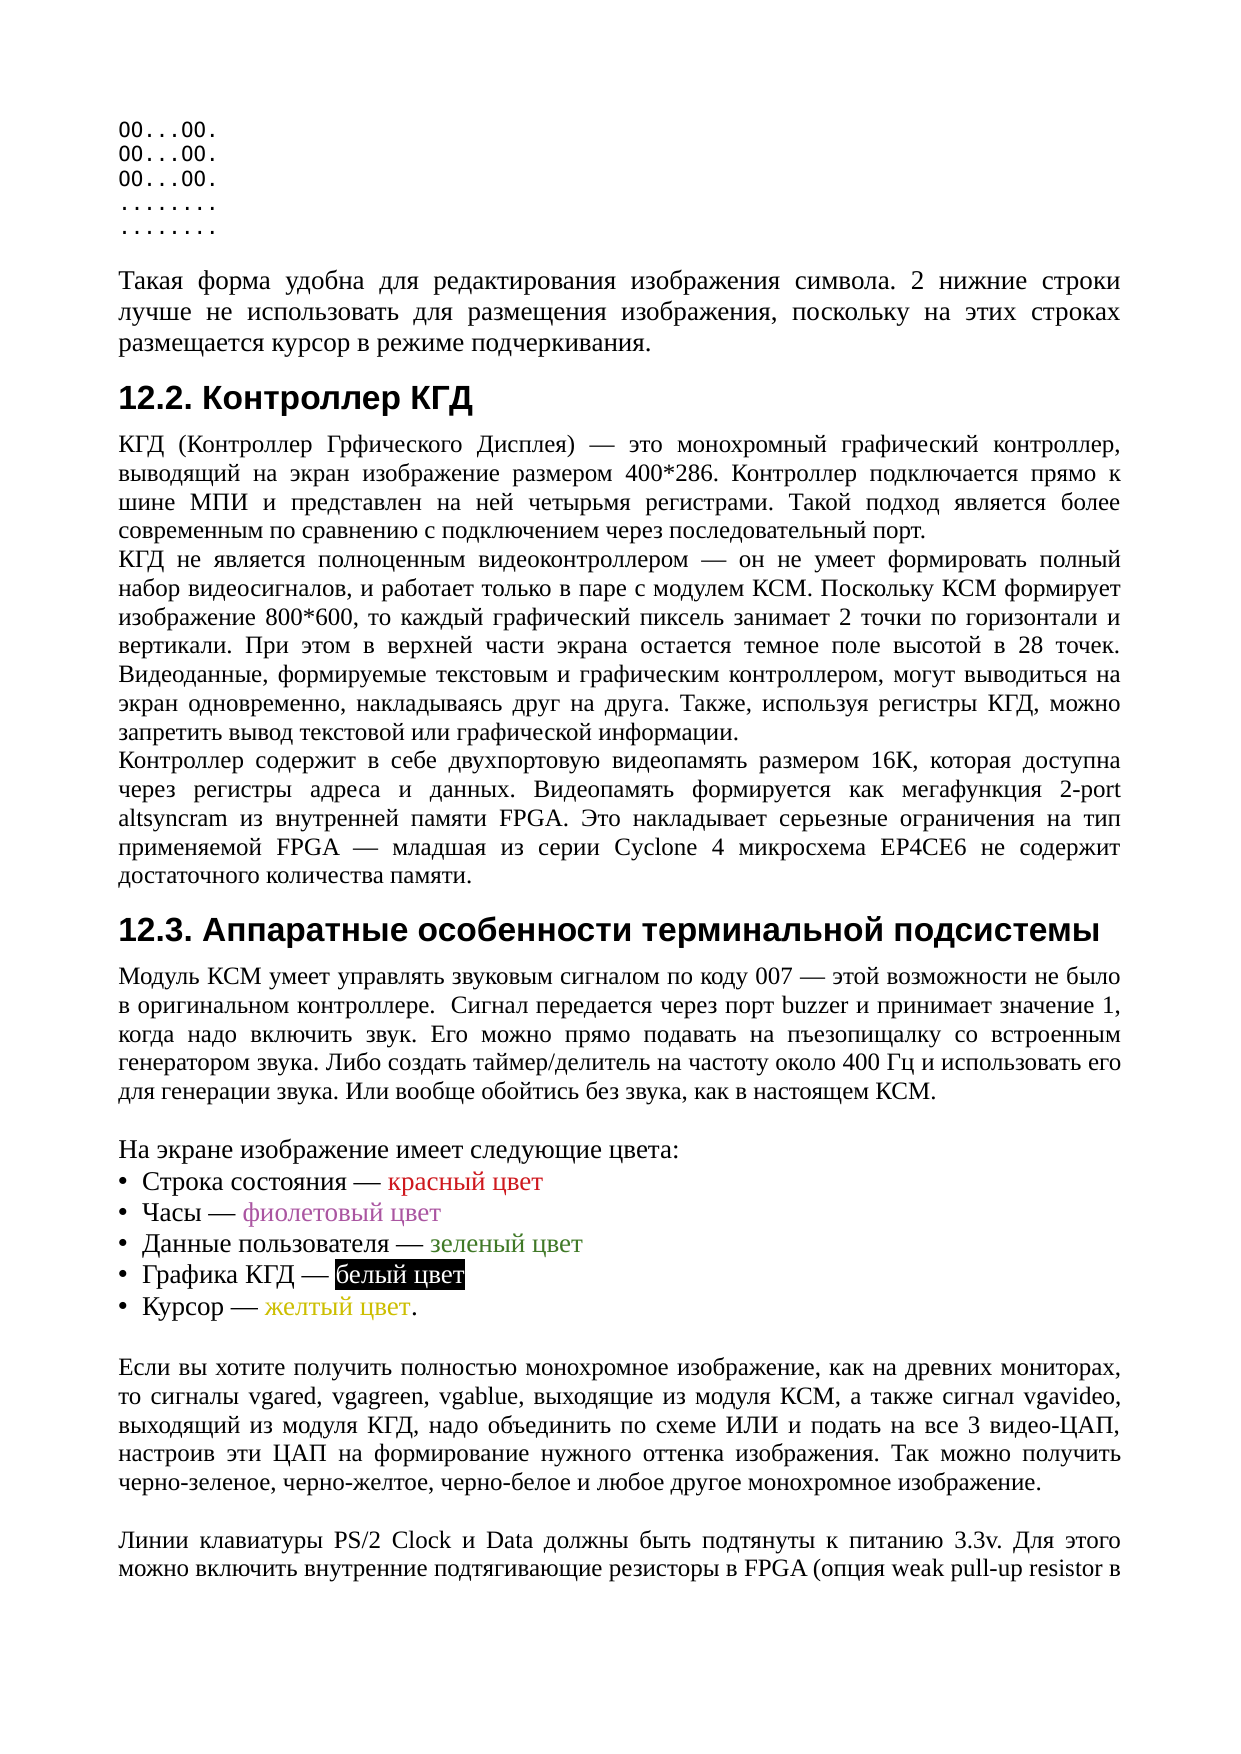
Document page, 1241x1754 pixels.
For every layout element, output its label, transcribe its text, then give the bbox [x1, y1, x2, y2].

list Курсор — желтый цвет. [118, 1290, 1122, 1321]
list Часы — фиолетовый цвет [118, 1196, 1122, 1227]
text Модуль КСМ умеет управлять звуковым сигналом по коду 007 — этой возможности не было в оригинальном контроллере. Сигнал передается через порт buzzer и принимает значение 1, когда надо включить звук. Его можно прямо подавать на пъезопищалку со встроенным генератором звука. Либо создать таймер/делитель на частоту около 400 Гц и использовать его для генерации звука. Или вообще обойтись без звука, как в настоящем КСМ. [118, 961, 1122, 1105]
text КГД (Контроллер Грфического Дисплея) — это монохромный графический контроллер, выводящий на экран изображение размером 400*286. Контроллер подключается прямо к шине МПИ и представлен на ней четырьмя регистрами. Такой подход является более современным по сравнению с подключением через последовательный порт. [118, 429, 1122, 544]
list Данные пользователя — зеленый цвет [118, 1227, 1122, 1258]
text Линии клавиатуры PS/2 Clock и Data должны быть подтянуты к питанию 3.3v. Для этого можно включить внутренние подтягивающие резисторы в FPGA (опция weak pull-up resistor в [118, 1525, 1122, 1582]
subtitle 12.2. Контроллер КГД [118, 378, 1122, 417]
text OO...OO. [118, 167, 1122, 191]
text ........ [118, 191, 1122, 215]
list Строка состояния — красный цвет [118, 1165, 1122, 1196]
text Контроллер содержит в себе двухпортовую видеопамять размером 16К, которая доступна через регистры адреса и данных. Видеопамять формируется как мегафункция 2-port altsyncram из внутренней памяти FPGA. Это накладывает серьезные ограничения на тип применяемой FPGA — младшая из серии Cyclone 4 микросхема EP4CE6 не содержит достаточного количества памяти. [118, 745, 1122, 889]
text На экране изображение имеет следующие цвета: [118, 1134, 1122, 1165]
list Графика КГД — белый цвет [118, 1258, 1122, 1290]
text OO...OO. [118, 142, 1122, 167]
text ........ [118, 215, 1122, 239]
text Если вы хотите получить полностью монохромное изображение, как на древних мониторах, то сигналы vgared, vgagreen, vgablue, выходящие из модуля КСМ, а также сигнал vgavideo, выходящий из модуля КГД, надо объединить по схеме ИЛИ и подать на все 3 видео-ЦАП, настроив эти ЦАП на формирование нужного оттенка изображения. Так можно получить черно-зеленое, черно-желтое, черно-белое и любое другое монохромное изображение. [118, 1352, 1122, 1496]
text КГД не является полноценным видеоконтроллером — он не умеет формировать полный набор видеосигналов, и работает только в паре с модулем КСМ. Поскольку КСМ формирует изображение 800*600, то каждый графический пиксель занимает 2 точки по горизонтали и вертикали. При этом в верхней части экрана остается темное поле высотой в 28 точек. Видеоданные, формируемые текстовым и графическим контроллером, могут выводиться на экран одновременно, накладываясь друг на друга. Также, используя регистры КГД, можно запретить вывод текстовой или графической информации. [118, 544, 1122, 745]
text OO...OO. [118, 118, 1122, 142]
subtitle 12.3. Аппаратные особенности терминальной подсистемы [118, 910, 1122, 949]
text Такая форма удобна для редактирования изображения символа. 2 нижние строки лучше не использовать для размещения изображения, поскольку на этих строках размещается курсор в режиме подчеркивания. [118, 264, 1122, 357]
